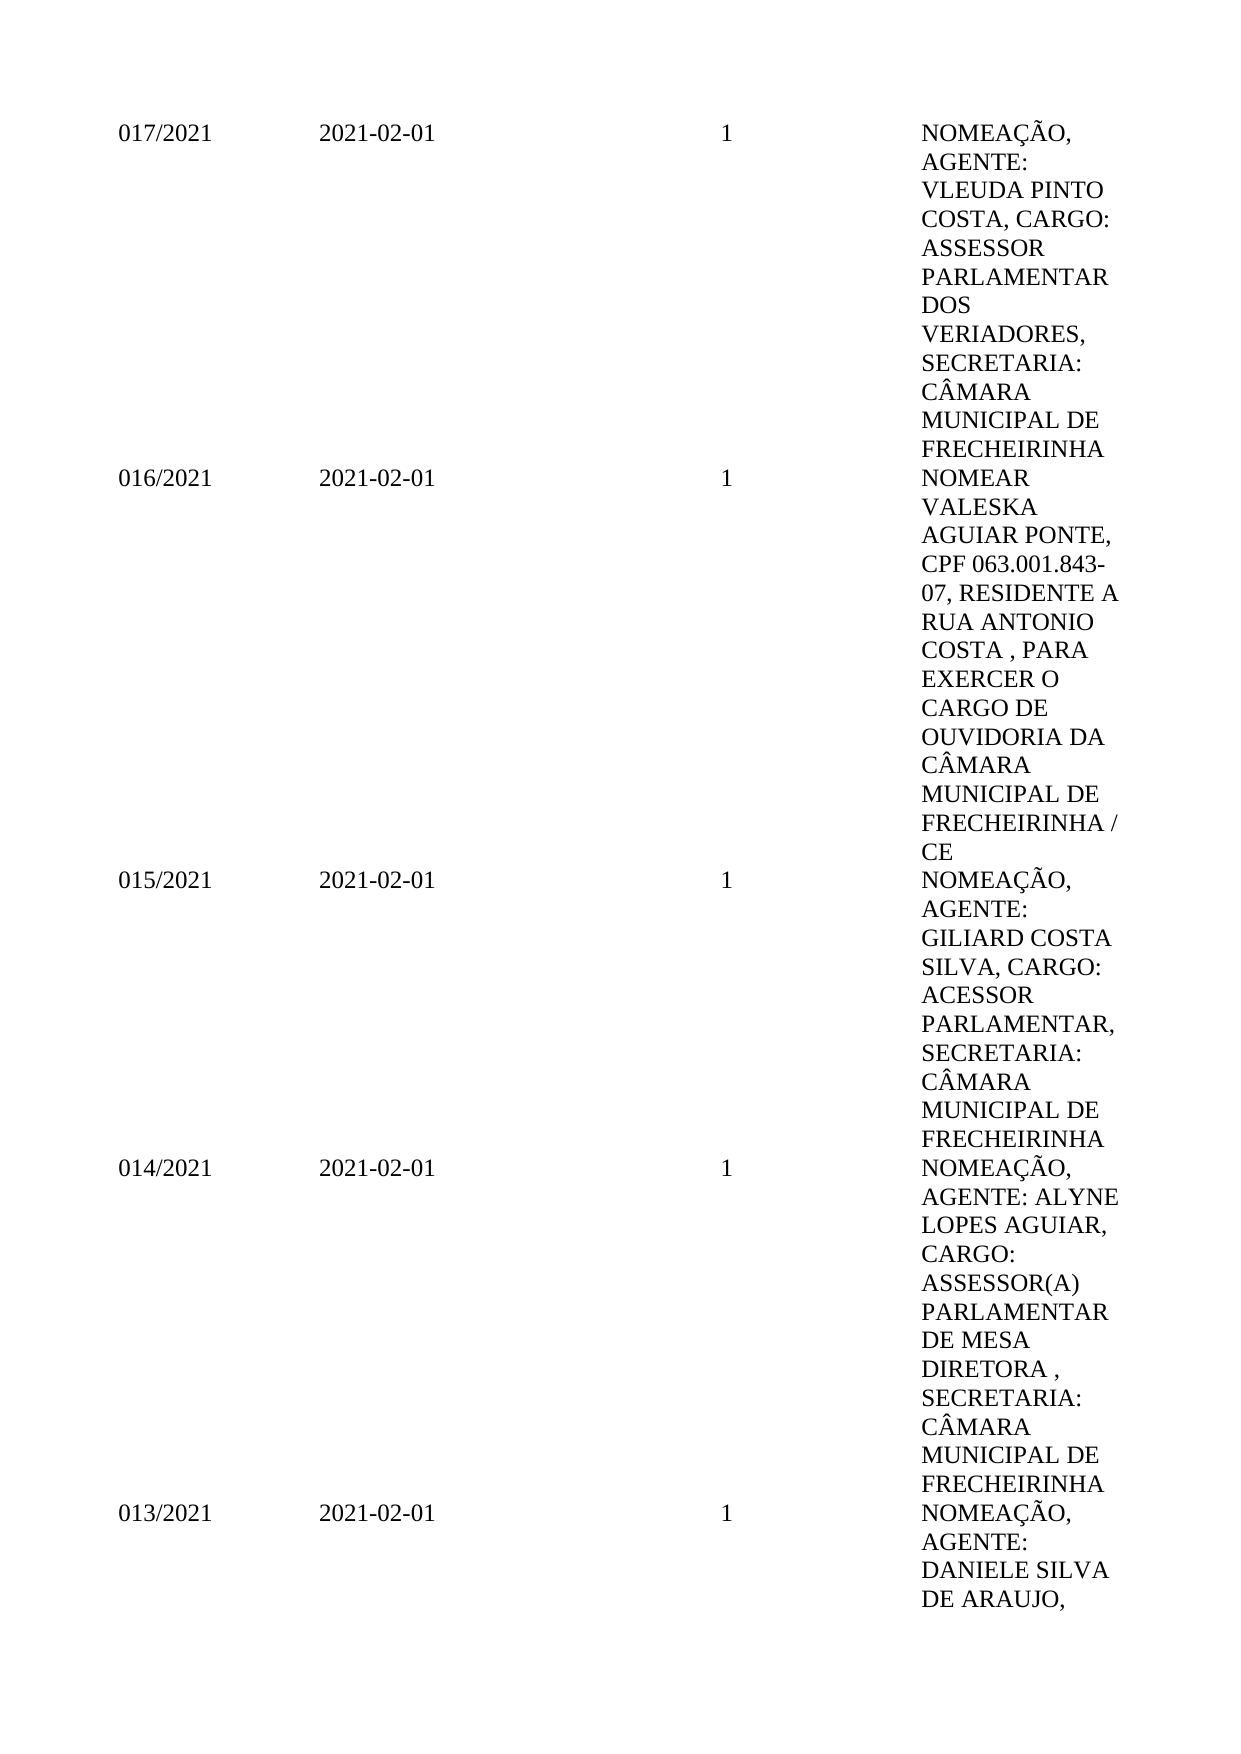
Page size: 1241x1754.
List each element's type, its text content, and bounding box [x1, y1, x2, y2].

table_cell 014/2021 [118, 1153, 319, 1498]
table_cell 015/2021 [118, 866, 319, 1153]
table_cell NOMEAÇÃO, AGENTE: VLEUDA PINTO COSTA, CARGO: ASSESSOR PARLAMENTAR DOS VERIADORES, SECRETARIA: CÂMARA MUNICIPAL DE FRECHEIRINHA [921, 118, 1122, 463]
table_cell [520, 118, 720, 463]
table_cell [520, 866, 720, 1153]
table_cell 013/2021 [118, 1498, 319, 1613]
table_cell 2021-02-01 [319, 866, 519, 1153]
table_cell NOMEAR VALESKA AGUIAR PONTE, CPF 063.001.843-07, RESIDENTE A RUA ANTONIO COSTA , PARA EXERCER O CARGO DE OUVIDORIA DA CÂMARA MUNICIPAL DE FRECHEIRINHA /CE [921, 463, 1122, 866]
table_cell NOMEAÇÃO, AGENTE: GILIARD COSTA SILVA, CARGO: ACESSOR PARLAMENTAR, SECRETARIA: CÂMARA MUNICIPAL DE FRECHEIRINHA [921, 866, 1122, 1153]
table_cell 1 [720, 463, 921, 866]
table_cell 2021-02-01 [319, 1498, 519, 1613]
table_cell [520, 1498, 720, 1613]
table_cell 1 [720, 118, 921, 463]
table_cell 016/2021 [118, 463, 319, 866]
table_cell [520, 1153, 720, 1498]
table_cell [520, 463, 720, 866]
table_cell 1 [720, 866, 921, 1153]
table_cell 2021-02-01 [319, 118, 519, 463]
table_cell NOMEAÇÃO, AGENTE: DANIELE SILVA DE ARAUJO, [921, 1498, 1122, 1613]
table_cell 2021-02-01 [319, 1153, 519, 1498]
table_cell 1 [720, 1153, 921, 1498]
table_cell 017/2021 [118, 118, 319, 463]
table_cell 2021-02-01 [319, 463, 519, 866]
table_cell NOMEAÇÃO, AGENTE: ALYNE LOPES AGUIAR, CARGO: ASSESSOR(A) PARLAMENTAR DE MESA DIRETORA , SECRETARIA: CÂMARA MUNICIPAL DE FRECHEIRINHA [921, 1153, 1122, 1498]
table_cell 1 [720, 1498, 921, 1613]
